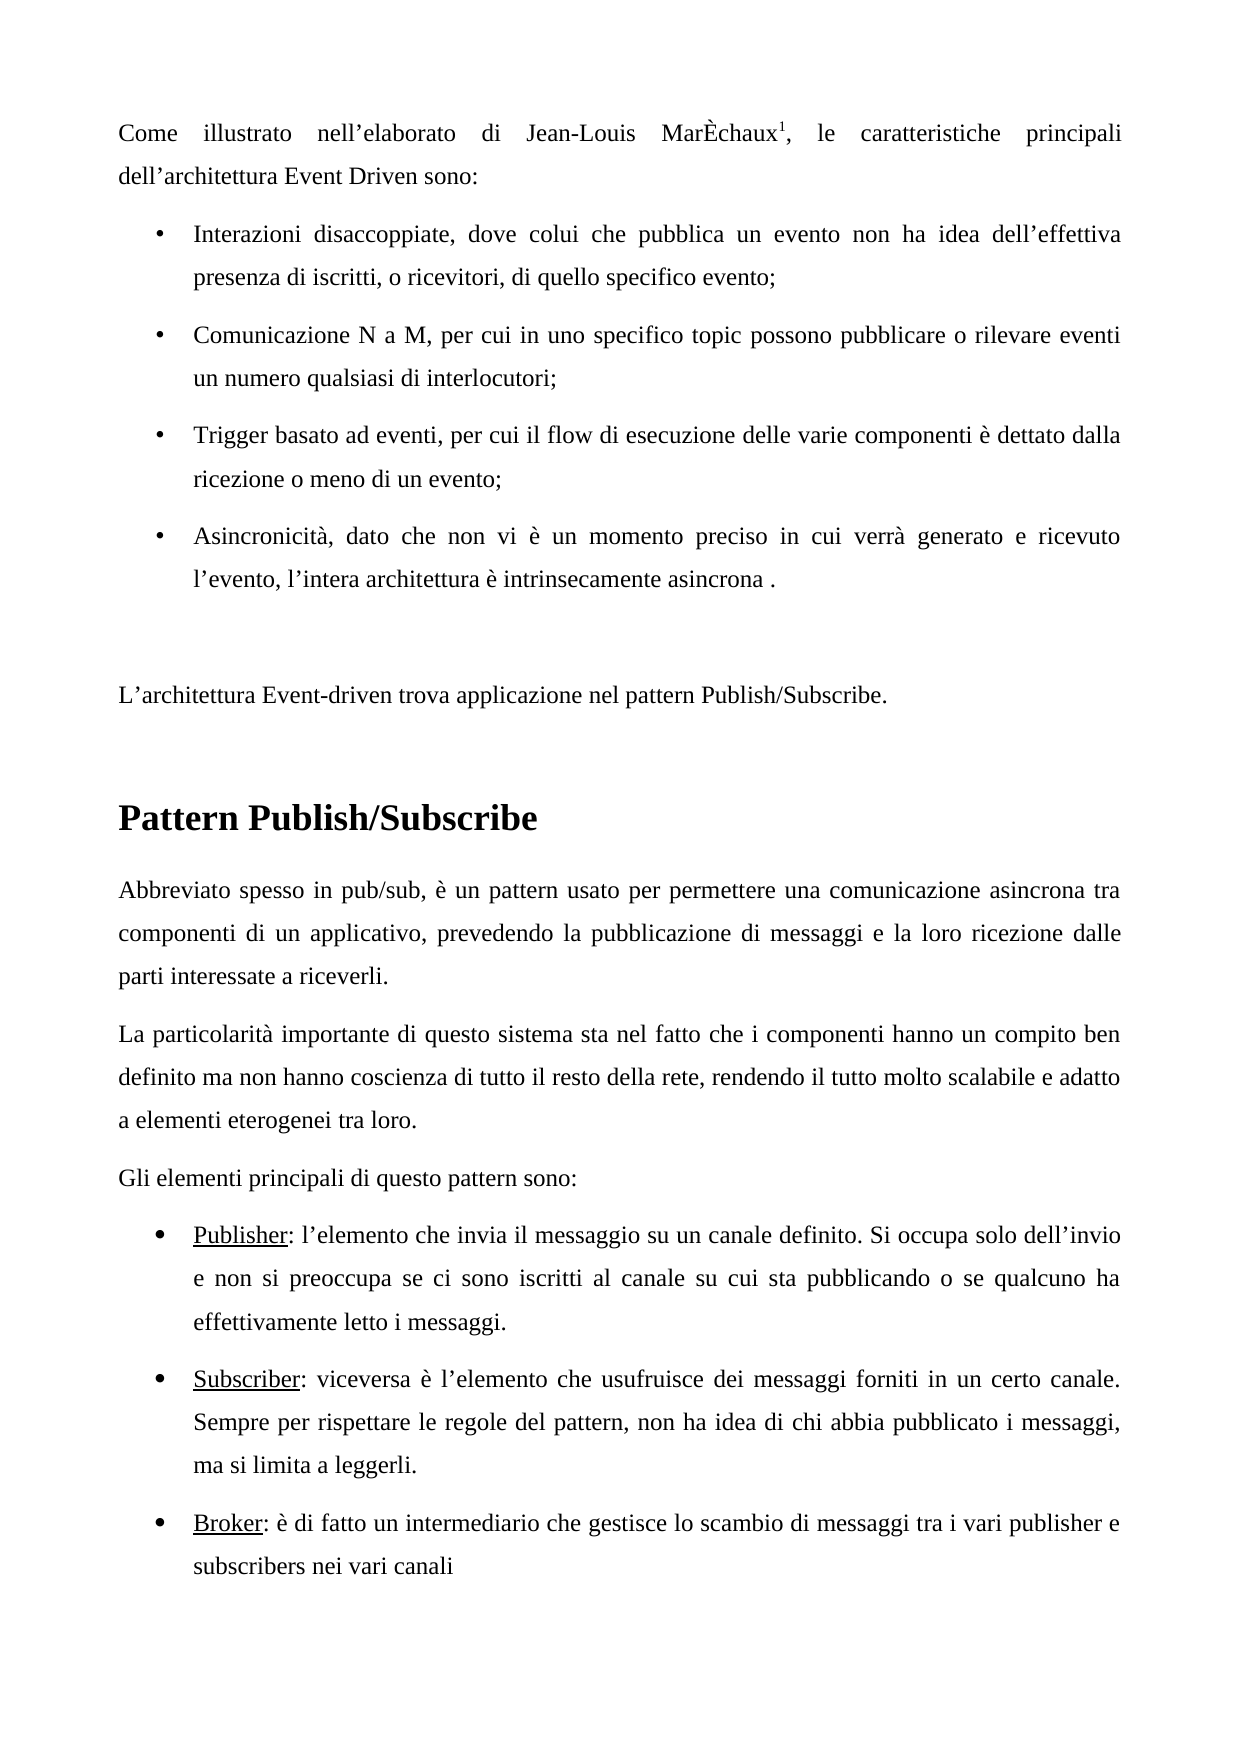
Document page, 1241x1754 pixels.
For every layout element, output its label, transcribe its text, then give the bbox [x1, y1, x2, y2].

text Gli elementi principali di questo pattern sono: [118, 1163, 1122, 1191]
text La particolarità importante di questo sistema sta nel fatto che i componenti hanno un compito ben definito ma non hanno coscienza di tutto il resto della rete, rendendo il tutto molto scalabile e adatto a elementi eterogenei tra loro. [118, 1019, 1122, 1134]
text Abbreviato spesso in pub/sub, è un pattern usato per permettere una comunicazione asincrona tra componenti di un applicativo, prevedendo la pubblicazione di messaggi e la loro ricezione dalle parti interessate a riceverli. [118, 875, 1122, 990]
list Broker: è di fatto un intermediario che gestisce lo scambio di messaggi tra i vari publisher e subscribers nei vari canali [156, 1508, 1122, 1580]
text Pattern Publish/Subscribe [118, 795, 1122, 838]
list Publisher: l’elemento che invia il messaggio su un canale definito. Si occupa solo dell’invio e non si preoccupa se ci sono iscritti al canale su cui sta pubblicando o se qualcuno ha effettivamente letto i messaggi. [156, 1220, 1122, 1335]
text L’architettura Event-driven trova applicazione nel pattern Publish/Subscribe. [118, 680, 1122, 709]
text Come illustrato nell’elaborato di Jean-Louis MarÈchaux1, le caratteristiche principali dell’architettura Event Driven sono: [118, 118, 1122, 190]
list Comunicazione N a M, per cui in uno specifico topic possono pubblicare o rilevare eventi un numero qualsiasi di interlocutori; [156, 320, 1122, 392]
list Interazioni disaccoppiate, dove colui che pubblica un evento non ha idea dell’effettiva presenza di iscritti, o ricevitori, di quello specifico evento; [156, 219, 1122, 291]
list Trigger basato ad eventi, per cui il flow di esecuzione delle varie componenti è dettato dalla ricezione o meno di un evento; [156, 421, 1122, 492]
list Subscriber: viceversa è l’elemento che usufruisce dei messaggi forniti in un certo canale. Sempre per rispettare le regole del pattern, non ha idea di chi abbia pubblicato i messaggi, ma si limita a leggerli. [156, 1364, 1122, 1479]
list Asincronicità, dato che non vi è un momento preciso in cui verrà generato e ricevuto l’evento, l’intera architettura è intrinsecamente asincrona . [156, 521, 1122, 593]
